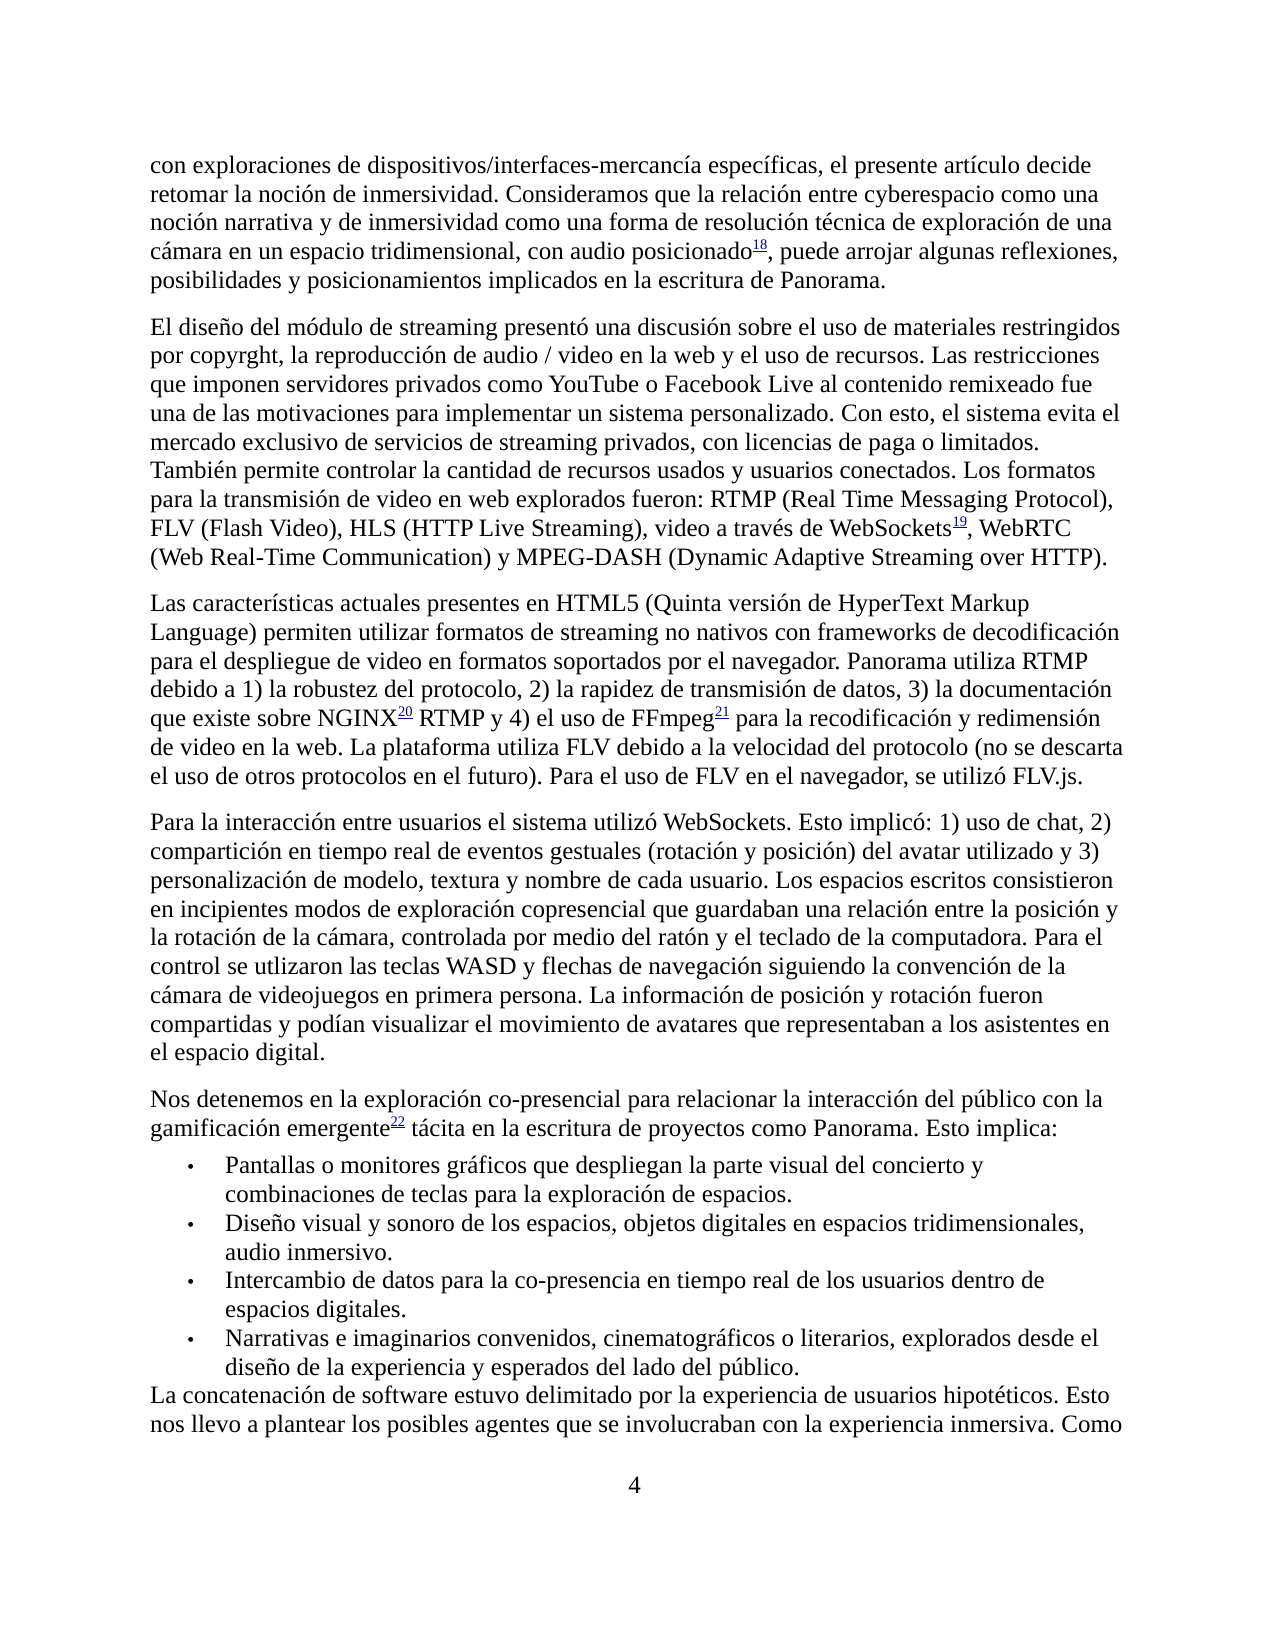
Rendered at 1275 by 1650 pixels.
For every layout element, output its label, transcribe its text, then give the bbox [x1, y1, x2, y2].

list Intercambio de datos para la co-presencia en tiempo real de los usuarios dentro de espacios digitales. [187, 1266, 1125, 1323]
list Narrativas e imaginarios convenidos, cinematográficos o literarios, explorados desde el diseño de la experiencia y esperados del lado del público. [187, 1323, 1125, 1381]
text con exploraciones de dispositivos/interfaces-mercancía específicas, el presente artículo decide retomar la noción de inmersividad. Consideramos que la relación entre cyberespacio como una noción narrativa y de inmersividad como una forma de resolución técnica de exploración de una cámara en un espacio tridimensional, con audio posicionado18, puede arrojar algunas reflexiones, posibilidades y posicionamientos implicados en la escritura de Panorama. [150, 150, 1125, 294]
list Pantallas o monitores gráficos que despliegan la parte visual del concierto y combinaciones de teclas para la exploración de espacios. [187, 1151, 1125, 1208]
text Nos detenemos en la exploración co-presencial para relacionar la interacción del público con la gamificación emergente22 tácita en la escritura de proyectos como Panorama. Esto implica: [150, 1084, 1125, 1142]
text Para la interacción entre usuarios el sistema utilizó WebSockets. Esto implicó: 1) uso de chat, 2) compartición en tiempo real de eventos gestuales (rotación y posición) del avatar utilizado y 3) personalización de modelo, textura y nombre de cada usuario. Los espacios escritos consistieron en incipientes modos de exploración copresencial que guardaban una relación entre la posición y la rotación de la cámara, controlada por medio del ratón y el teclado de la computadora. Para el control se utlizaron las teclas WASD y flechas de navegación siguiendo la convención de la cámara de videojuegos en primera persona. La información de posición y rotación fueron compartidas y podían visualizar el movimiento de avatares que representaban a los asistentes en el espacio digital. [150, 807, 1125, 1066]
list Diseño visual y sonoro de los espacios, objetos digitales en espacios tridimensionales, audio inmersivo. [187, 1208, 1125, 1266]
text La concatenación de software estuvo delimitado por la experiencia de usuarios hipotéticos. Esto nos llevo a plantear los posibles agentes que se involucraban con la experiencia inmersiva. Como [150, 1381, 1125, 1438]
text El diseño del módulo de streaming presentó una discusión sobre el uso de materiales restringidos por copyrght, la reproducción de audio / video en la web y el uso de recursos. Las restricciones que imponen servidores privados como YouTube o Facebook Live al contenido remixeado fue una de las motivaciones para implementar un sistema personalizado. Con esto, el sistema evita el mercado exclusivo de servicios de streaming privados, con licencias de paga o limitados. También permite controlar la cantidad de recursos usados y usuarios conectados. Los formatos para la transmisión de video en web explorados fueron: RTMP (Real Time Messaging Protocol), FLV (Flash Video), HLS (HTTP Live Streaming), video a través de WebSockets19, WebRTC (Web Real-Time Communication) y MPEG-DASH (Dynamic Adaptive Streaming over HTTP). [150, 312, 1125, 570]
text Las características actuales presentes en HTML5 (Quinta versión de HyperText Markup Language) permiten utilizar formatos de streaming no nativos con frameworks de decodificación para el despliegue de video en formatos soportados por el navegador. Panorama utiliza RTMP debido a 1) la robustez del protocolo, 2) la rapidez de transmisión de datos, 3) la documentación que existe sobre NGINX20 RTMP y 4) el uso de FFmpeg21 para la recodificación y redimensión de video en la web. La plataforma utiliza FLV debido a la velocidad del protocolo (no se descarta el uso de otros protocolos en el futuro). Para el uso de FLV en el navegador, se utilizó FLV.js. [150, 588, 1125, 789]
